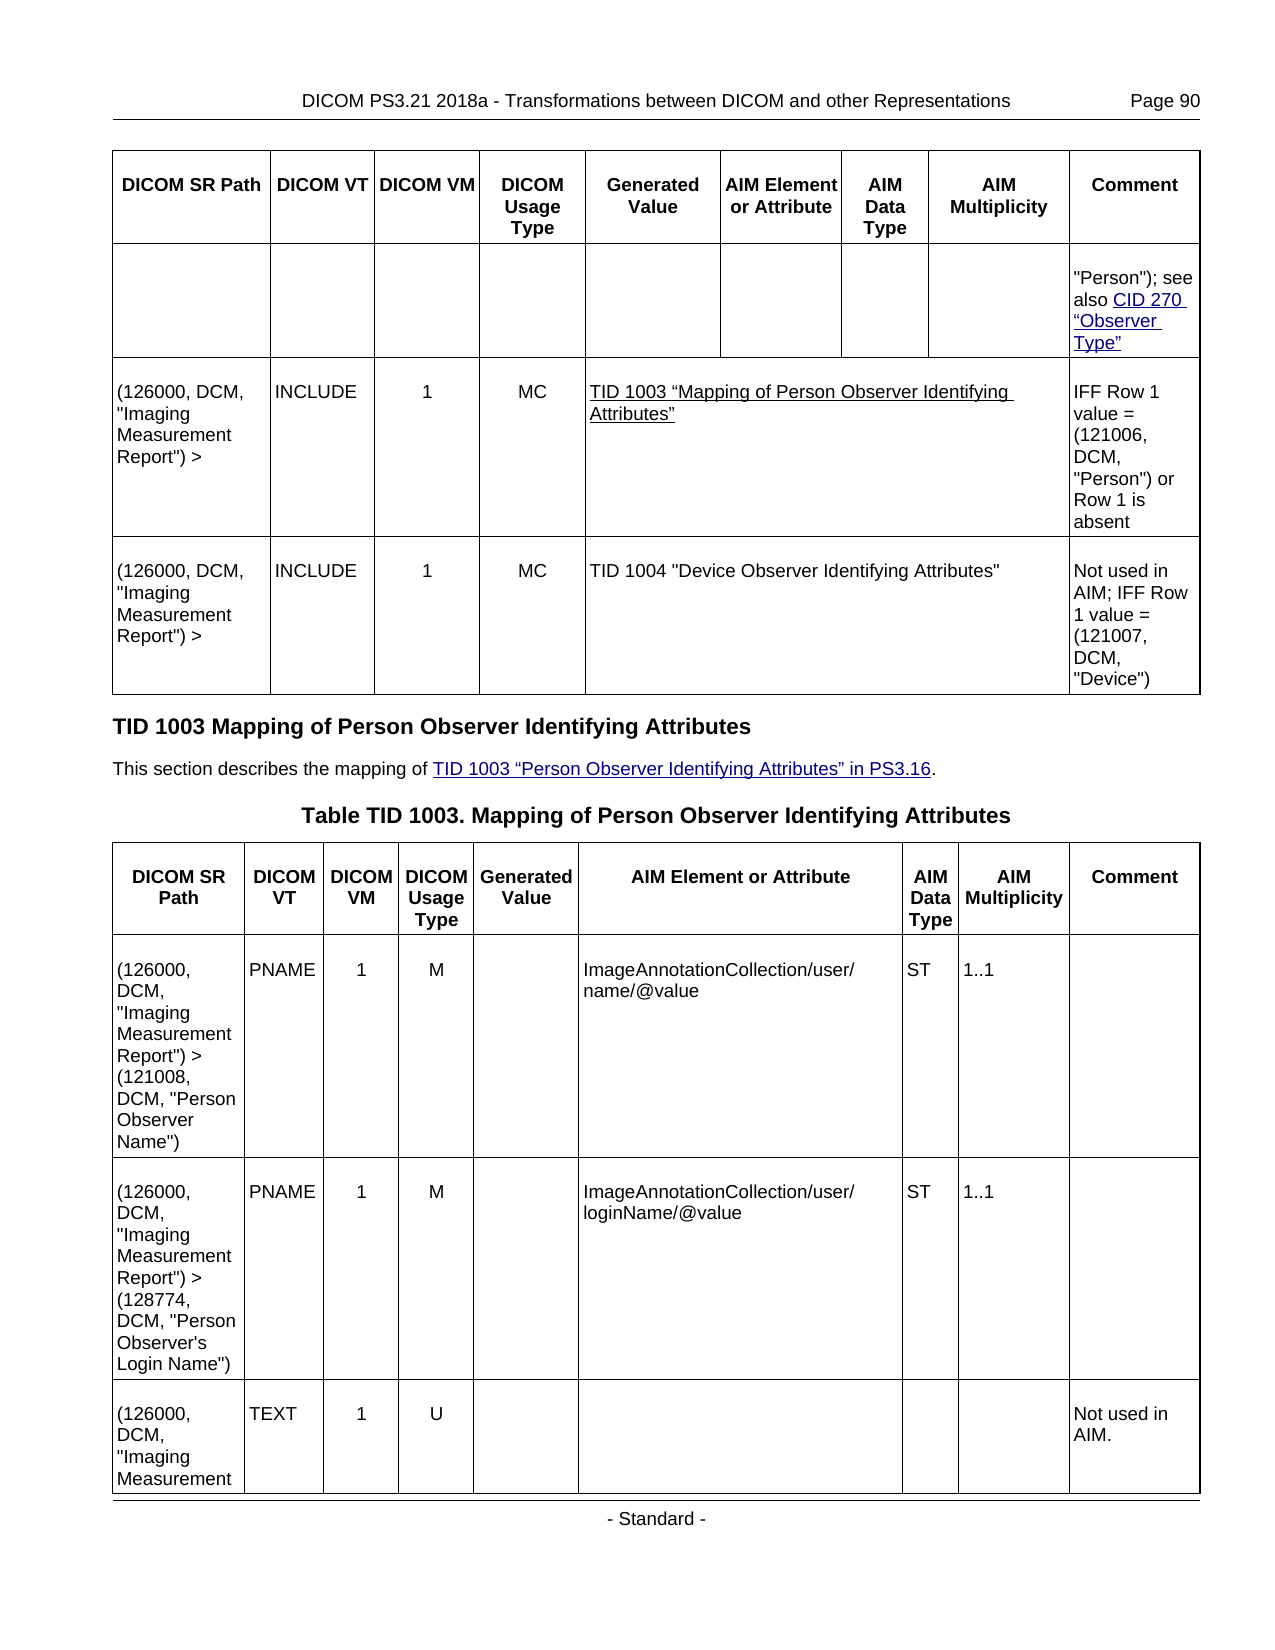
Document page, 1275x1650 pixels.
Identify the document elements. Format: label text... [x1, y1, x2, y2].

table_cell 1 [375, 358, 479, 536]
table_header AIM Element or Attribute [579, 843, 902, 934]
table_cell U [399, 1380, 473, 1493]
table_cell (126000, DCM, "Imaging Measurement Report") > [113, 358, 270, 536]
table_cell [842, 244, 928, 357]
table_cell 1 [324, 935, 398, 1157]
table_header Generated Value [586, 151, 720, 243]
table_cell TEXT [245, 1380, 323, 1493]
table_cell INCLUDE [271, 537, 374, 694]
table_header Comment [1070, 843, 1199, 934]
table_cell 1 [375, 537, 479, 694]
table_cell 1..1 [959, 1158, 1069, 1379]
table_cell Image​Annotation​​Collection/​user/​loginName/​@value [579, 1158, 902, 1379]
table_cell M [399, 1158, 473, 1379]
table_cell PNAME [245, 1158, 323, 1379]
table_header Comment [1070, 151, 1199, 243]
table_cell [903, 1380, 958, 1493]
table_cell [480, 244, 585, 357]
table_cell Not used in AIM. [1070, 1380, 1199, 1493]
table_header DICOM SR Path [113, 151, 270, 243]
table_cell MC [480, 358, 585, 536]
table_cell [586, 244, 720, 357]
table_cell "Person"); see also CID 270 “Observer Type” [1070, 244, 1199, 357]
table_header DICOM VT [271, 151, 374, 243]
table_cell [113, 244, 270, 357]
table_cell Image​Annotation​​Collection/​user/​name/​@value [579, 935, 902, 1157]
table_cell TID 1003 “Mapping of Person Observer Identifying Attributes” [586, 358, 1069, 536]
table_cell INCLUDE [271, 358, 374, 536]
table_header DICOM Usage Type [399, 843, 473, 934]
table_cell [474, 1158, 578, 1379]
table_cell [1070, 935, 1199, 1157]
table_cell 1 [324, 1158, 398, 1379]
table_cell (126000, DCM, "Imaging Measurement Report") > (128774, DCM, "Person Observer's Login Name") [113, 1158, 244, 1379]
table_cell [375, 244, 479, 357]
table_cell [474, 1380, 578, 1493]
table_cell PNAME [245, 935, 323, 1157]
table_header Generated Value [474, 843, 578, 934]
table_cell ST [903, 935, 958, 1157]
table_header AIM Data Type [903, 843, 958, 934]
table_header AIM Multiplicity [959, 843, 1069, 934]
table_cell M [399, 935, 473, 1157]
table_cell [959, 1380, 1069, 1493]
table_cell [721, 244, 841, 357]
table_cell MC [480, 537, 585, 694]
text This section describes the mapping of TID 1003 “Person Observer Identifying Attributes” in PS3.16. [112, 758, 1200, 780]
table_header DICOM VT [245, 843, 323, 934]
table_header AIM Element or Attribute [721, 151, 841, 243]
table_cell [271, 244, 374, 357]
table_header DICOM SR Path [113, 843, 244, 934]
table_header DICOM Usage Type [480, 151, 585, 243]
table_cell 1..1 [959, 935, 1069, 1157]
table_header AIM Multiplicity [929, 151, 1069, 243]
table_cell [929, 244, 1069, 357]
text TID 1003 Mapping of Person Observer Identifying Attributes [112, 713, 1200, 739]
table_cell (126000, DCM, "Imaging Measurement [113, 1380, 244, 1493]
table_header DICOM VM [375, 151, 479, 243]
table_cell (126000, DCM, "Imaging Measurement Report") > [113, 537, 270, 694]
table_cell (126000, DCM, "Imaging Measurement Report") > (121008, DCM, "Person Observer Name") [113, 935, 244, 1157]
table_header AIM Data Type [842, 151, 928, 243]
table_cell Not used in AIM; IFF Row 1 value = (121007, DCM, "Device") [1070, 537, 1199, 694]
table_cell 1 [324, 1380, 398, 1493]
table_cell IFF Row 1 value = (121006, DCM, "Person") or Row 1 is absent [1070, 358, 1199, 536]
text Table TID 1003. Mapping of Person Observer Identifying Attributes [112, 802, 1200, 828]
table_cell ST [903, 1158, 958, 1379]
table_cell TID 1004 "Device Observer Identifying Attributes" [586, 537, 1069, 694]
table_cell [1070, 1158, 1199, 1379]
table_cell [474, 935, 578, 1157]
table_header DICOM VM [324, 843, 398, 934]
table_cell [579, 1380, 902, 1493]
